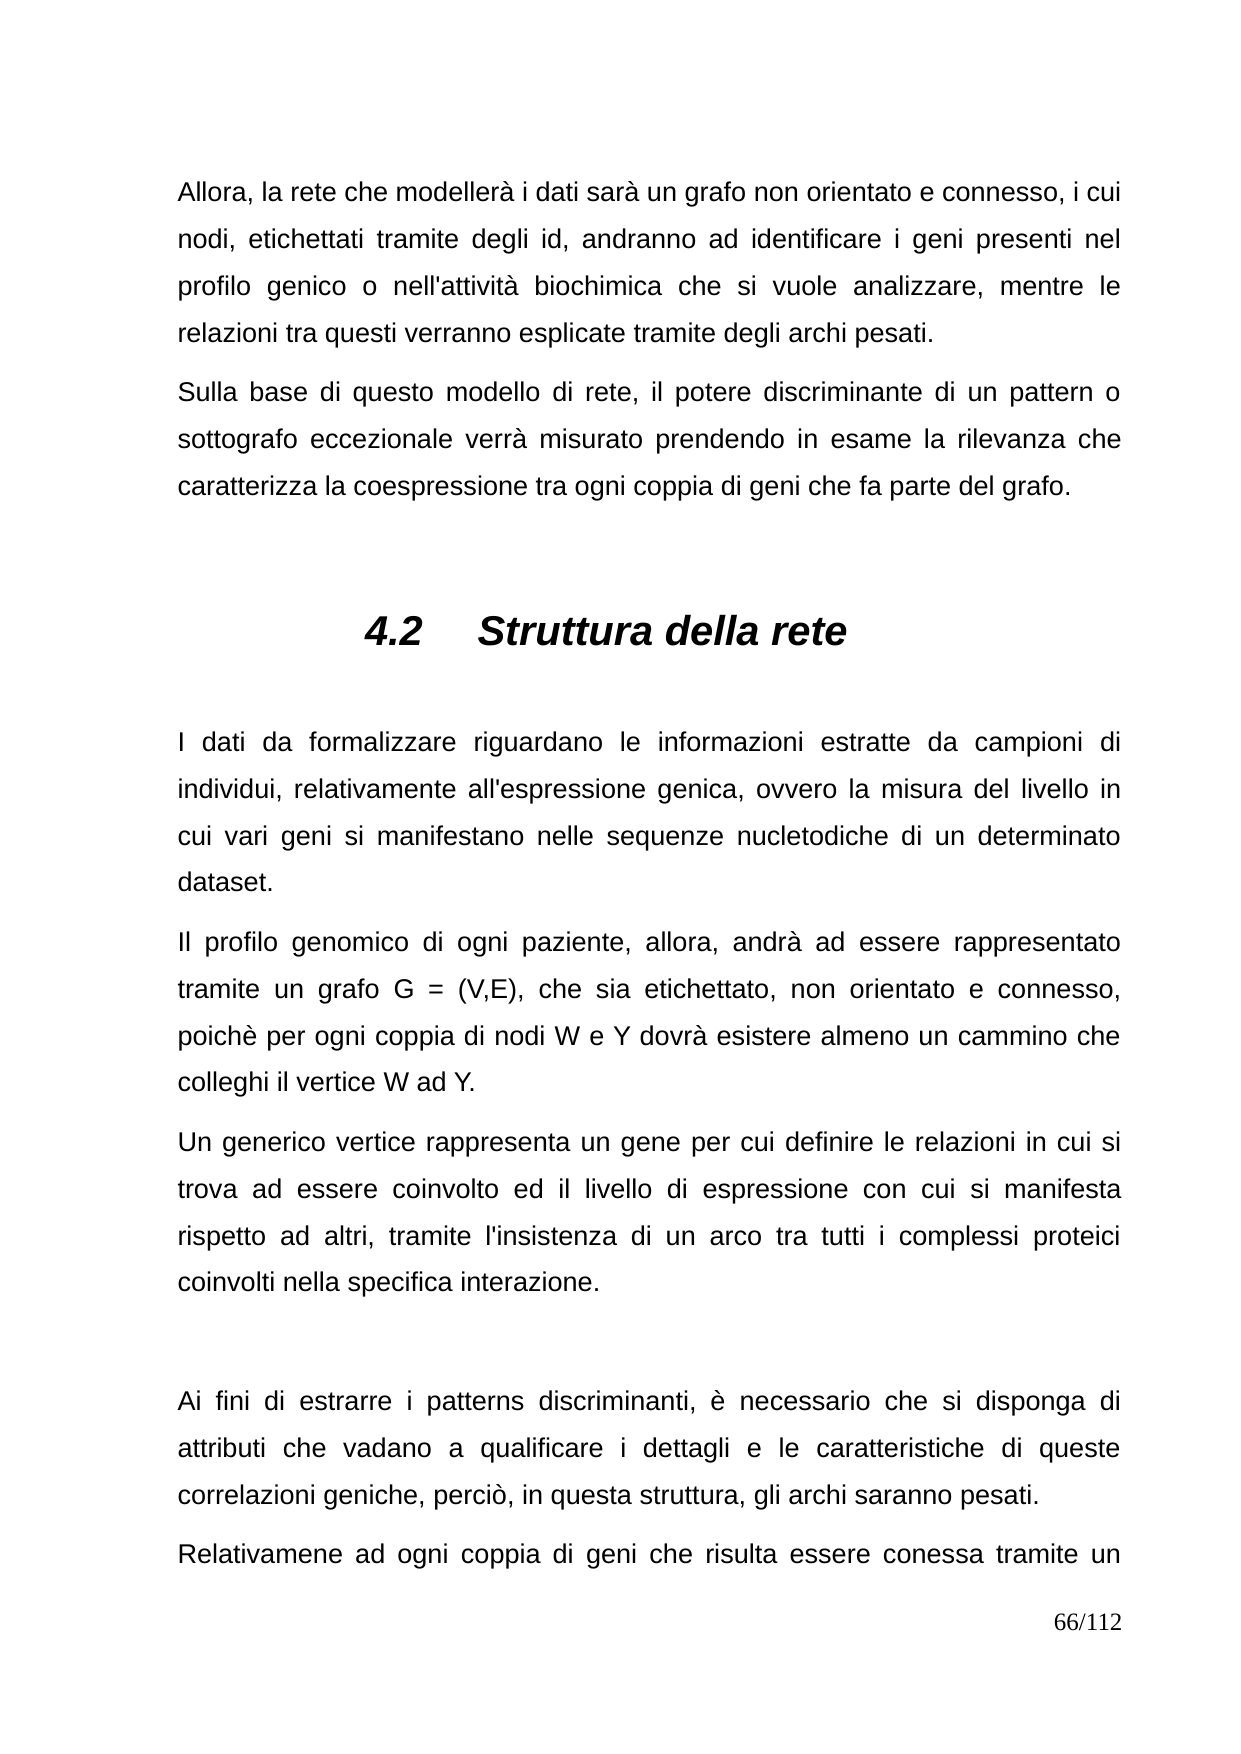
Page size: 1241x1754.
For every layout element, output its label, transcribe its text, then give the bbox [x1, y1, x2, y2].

text Allora, la rete che modellerà i dati sarà un grafo non orientato e connesso, i cui nodi, etichettati tramite degli id, andranno ad identificare i geni presenti nel profilo genico o nell'attività biochimica che si vuole analizzare, mentre le relazioni tra questi verranno esplicate tramite degli archi pesati. [177, 176, 1122, 348]
text Sulla base di questo modello di rete, il potere discriminante di un pattern o sottografo eccezionale verrà misurato prendendo in esame la rilevanza che caratterizza la coespressione tra ogni coppia di geni che fa parte del grafo. [177, 376, 1122, 501]
text Relativamene ad ogni coppia di geni che risulta essere conessa tramite un [177, 1538, 1122, 1569]
text I dati da formalizzare riguardano le informazioni estratte da campioni di individui, relativamente all'espressione genica, ovvero la misura del livello in cui vari geni si manifestano nelle sequenze nucletodiche di un determinato dataset. [177, 726, 1122, 898]
text Un generico vertice rappresenta un gene per cui definire le relazioni in cui si trova ad essere coinvolto ed il livello di espressione con cui si manifesta rispetto ad altri, tramite l'insistenza di un arco tra tutti i complessi proteici coinvolti nella specifica interazione. [177, 1126, 1122, 1298]
text Ai fini di estrarre i patterns discriminanti, è necessario che si disponga di attributi che vadano a qualificare i dettagli e le caratteristiche di queste correlazioni geniche, perciò, in questa struttura, gli archi saranno pesati. [177, 1385, 1122, 1510]
text Il profilo genomico di ogni paziente, allora, andrà ad essere rappresentato tramite un grafo G = (V,E), che sia etichettato, non orientato e connesso, poichè per ogni coppia di nodi W e Y dovrà esistere almeno un cammino che colleghi il vertice W ad Y. [177, 926, 1122, 1098]
subtitle Struttura della rete [365, 606, 1122, 654]
